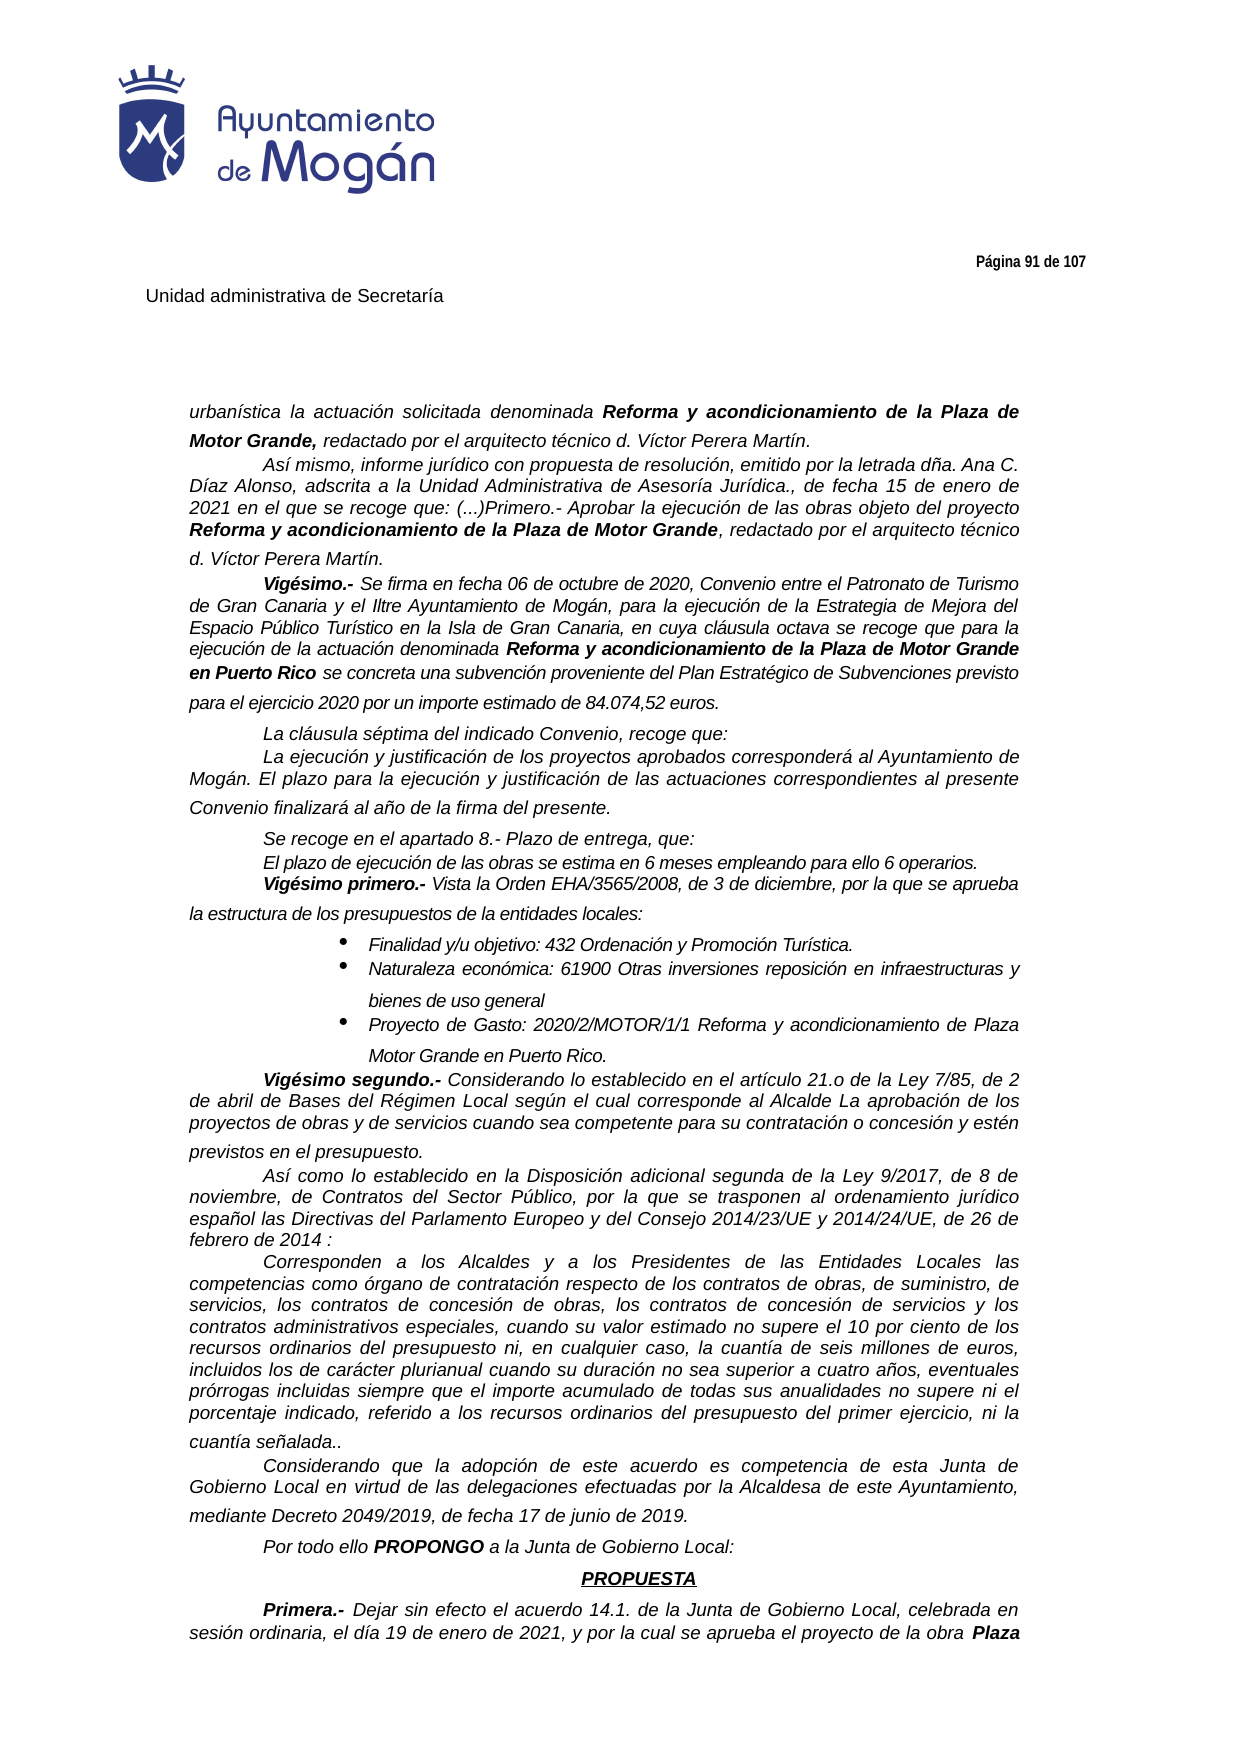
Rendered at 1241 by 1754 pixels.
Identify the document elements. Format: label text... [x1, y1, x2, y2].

text Así como lo establecido en la Disposición adicional segunda de la Ley 9/2017, de 8 de noviembre, de Contratos del Sector Público, por la que se trasponen al ordenamiento jurídico español las Directivas del Parlamento Europeo y del Consejo 2014/23/UE y 2014/24/UE, de 26 de febrero de 2014 : [189, 1164, 1022, 1251]
text Vigésimo segundo.- Considerando lo establecido en el artículo 21.o de la Ley 7/85, de 2 de abril de Bases del Régimen Local según el cual corresponde al Alcalde La aprobación de los proyectos de obras y de servicios cuando sea competente para su contratación o concesión y estén previstos en el presupuesto. [189, 1069, 1022, 1164]
list Naturaleza económica: 61900 Otras inversiones reposición en infraestructuras y bienes de uso general [339, 957, 1022, 1013]
list Proyecto de Gasto: 2020/2/MOTOR/1/1 Reforma y acondicionamiento de Plaza Motor Grande en Puerto Rico. [339, 1013, 1022, 1069]
text El plazo de ejecución de las obras se estima en 6 meses empleando para ello 6 operarios. [189, 851, 1022, 873]
list Finalidad y/u objetivo: 432 Ordenación y Promoción Turística. [339, 926, 1022, 957]
text Considerando que la adopción de este acuerdo es competencia de esta Junta de Gobierno Local en virtud de las delegaciones efectuadas por la Alcaldesa de este Ayuntamiento, mediante Decreto 2049/2019, de fecha 17 de junio de 2019. [189, 1454, 1022, 1529]
text Por todo ello PROPONGO a la Junta de Gobierno Local: [189, 1529, 1022, 1560]
text Así mismo, informe jurídico con propuesta de resolución, emitido por la letrada dña. Ana C. Díaz Alonso, adscrita a la Unidad Administrativa de Asesoría Jurídica., de fecha 15 de enero de 2021 en el que se recoge que: (...)Primero.- Aprobar la ejecución de las obras objeto del proyecto Reforma y acondicionamiento de la Plaza de Motor Grande, redactado por el arquitecto técnico d. Víctor Perera Martín. [189, 454, 1022, 571]
text Corresponden a los Alcaldes y a los Presidentes de las Entidades Locales las competencias como órgano de contratación respecto de los contratos de obras, de suministro, de servicios, los contratos de concesión de obras, los contratos de concesión de servicios y los contratos administrativos especiales, cuando su valor estimado no supere el 10 por ciento de los recursos ordinarios del presupuesto ni, en cualquier caso, la cuantía de seis millones de euros, incluidos los de carácter plurianual cuando su duración no sea superior a cuatro años, eventuales prórrogas incluidas siempre que el importe acumulado de todas sus anualidades no supere ni el porcentaje indicado, referido a los recursos ordinarios del presupuesto del primer ejercicio, ni la cuantía señalada.. [189, 1251, 1022, 1454]
text urbanística la actuación solicitada denominada Reforma y acondicionamiento de la Plaza de Motor Grande, redactado por el arquitecto técnico d. Víctor Perera Martín. [189, 399, 1022, 454]
text Vigésimo primero.- Vista la Orden EHA/3565/2008, de 3 de diciembre, por la que se aprueba la estructura de los presupuestos de la entidades locales: [189, 873, 1022, 926]
text La cláusula séptima del indicado Convenio, recoge que: [189, 715, 1022, 746]
text Primera.- Dejar sin efecto el acuerdo 14.1. de la Junta de Gobierno Local, celebrada en sesión ordinaria, el día 19 de enero de 2021, y por la cual se aprueba el proyecto de la obra Plaza [189, 1591, 1022, 1644]
text Se recoge en el apartado 8.- Plazo de entrega, que: [189, 820, 1022, 851]
text La ejecución y justificación de los proyectos aprobados corresponderá al Ayuntamiento de Mogán. El plazo para la ejecución y justificación de las actuaciones correspondientes al presente Convenio finalizará al año de la firma del presente. [189, 746, 1022, 820]
text PROPUESTA [189, 1560, 1022, 1591]
picture [118, 65, 435, 200]
text Vigésimo.- Se firma en fecha 06 de octubre de 2020, Convenio entre el Patronato de Turismo de Gran Canaria y el Iltre Ayuntamiento de Mogán, para la ejecución de la Estrategia de Mejora del Espacio Público Turístico en la Isla de Gran Canaria, en cuya cláusula octava se recoge que para la ejecución de la actuación denominada Reforma y acondicionamiento de la Plaza de Motor Grande en Puerto Rico se concreta una subvención proveniente del Plan Estratégico de Subvenciones previsto para el ejercicio 2020 por un importe estimado de 84.074,52 euros. [189, 571, 1022, 715]
